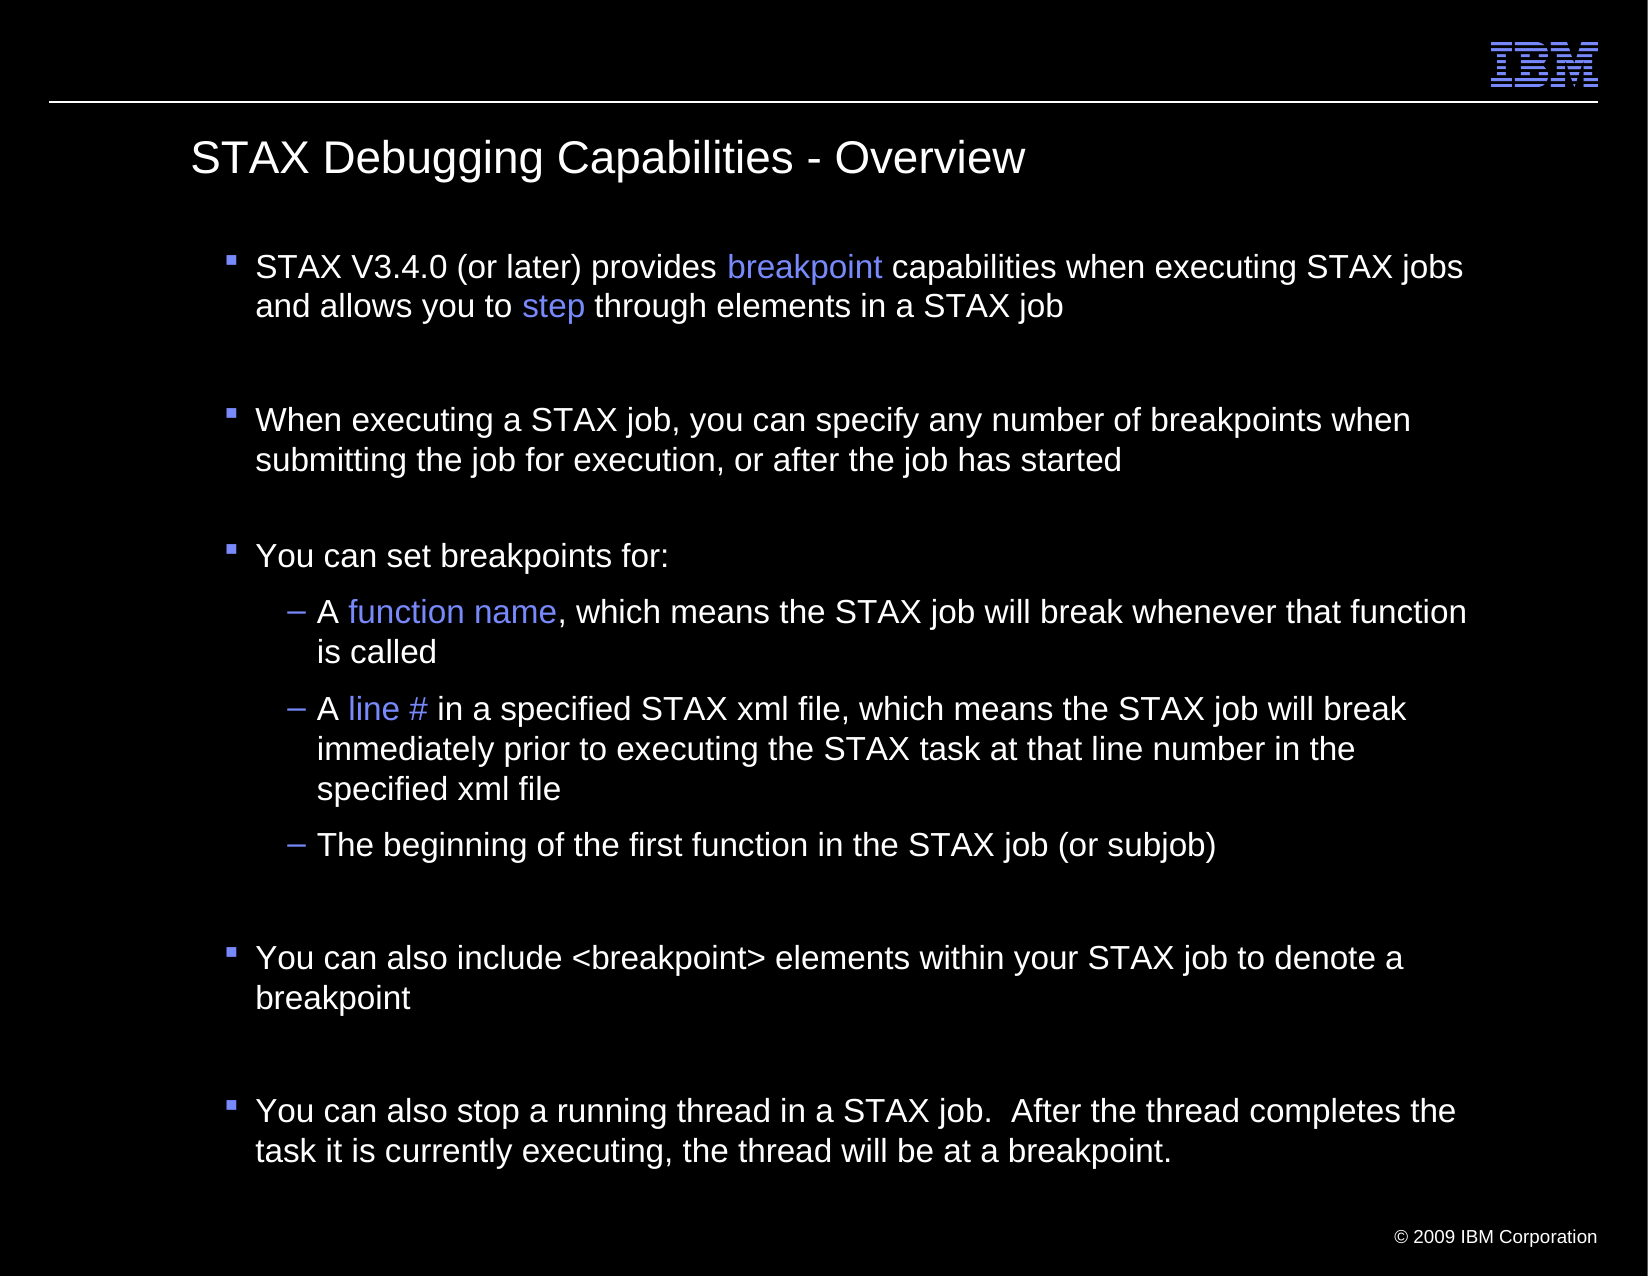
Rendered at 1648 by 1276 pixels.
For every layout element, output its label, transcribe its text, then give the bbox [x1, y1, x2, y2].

text_box STAX Debugging Capabilities - Overview [173, 125, 1648, 218]
list STAX V3.4.0 (or later) provides breakpoint capabilities when executing STAX jobs and allows you to step through elements in a STAX job When executing a STAX job, you can specify any number of breakpoints when submitting the job for execution, or after the job has started You can set breakpoints for: A function name, which means the STAX job will break whenever that function is called A line # in a specified STAX xml file, which means the STAX job will break immediately prior to executing the STAX task at that line number in the specified xml file The beginning of the first function in the STAX job (or subjob) You can also include <breakpoint> elements within your STAX job to denote a breakpoint You can also stop a running thread in a STAX job. After the thread completes the task it is currently executing, the thread will be at a breakpoint. [207, 236, 1512, 1201]
picture [1491, 42, 1598, 87]
